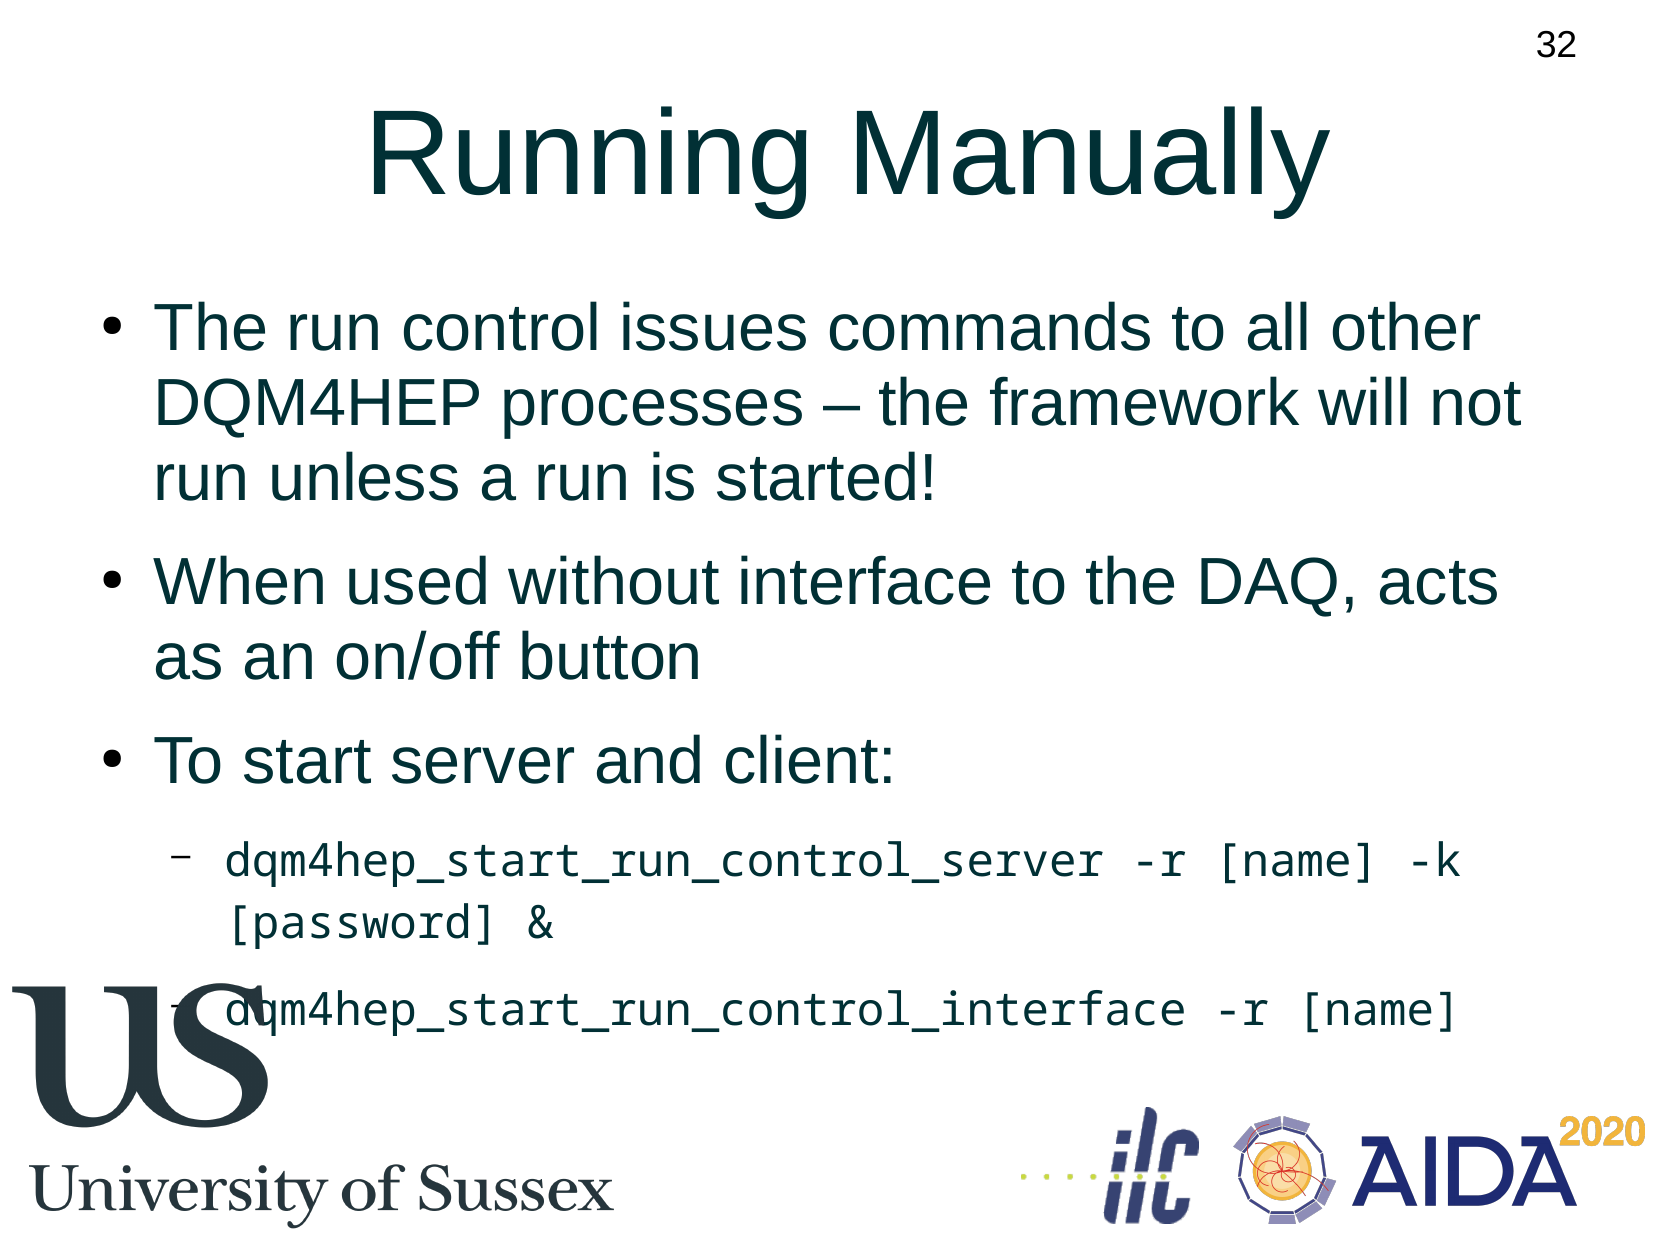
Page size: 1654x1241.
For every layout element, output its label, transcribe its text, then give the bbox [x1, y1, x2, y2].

picture [11, 982, 615, 1229]
list The run control issues commands to all other DQM4HEP processes – the framework will not run unless a run is started! When used without interface to the DAQ, acts as an on/off button To start server and client: dqm4hep_start_run_control_server -r [name] -k [password] & dqm4hep_start_run_control_interface -r [name] [82, 290, 1571, 957]
picture [1021, 1107, 1199, 1224]
title Running Manually [82, 49, 1571, 257]
picture [1233, 1116, 1645, 1224]
text_box [1521, 16, 1654, 84]
